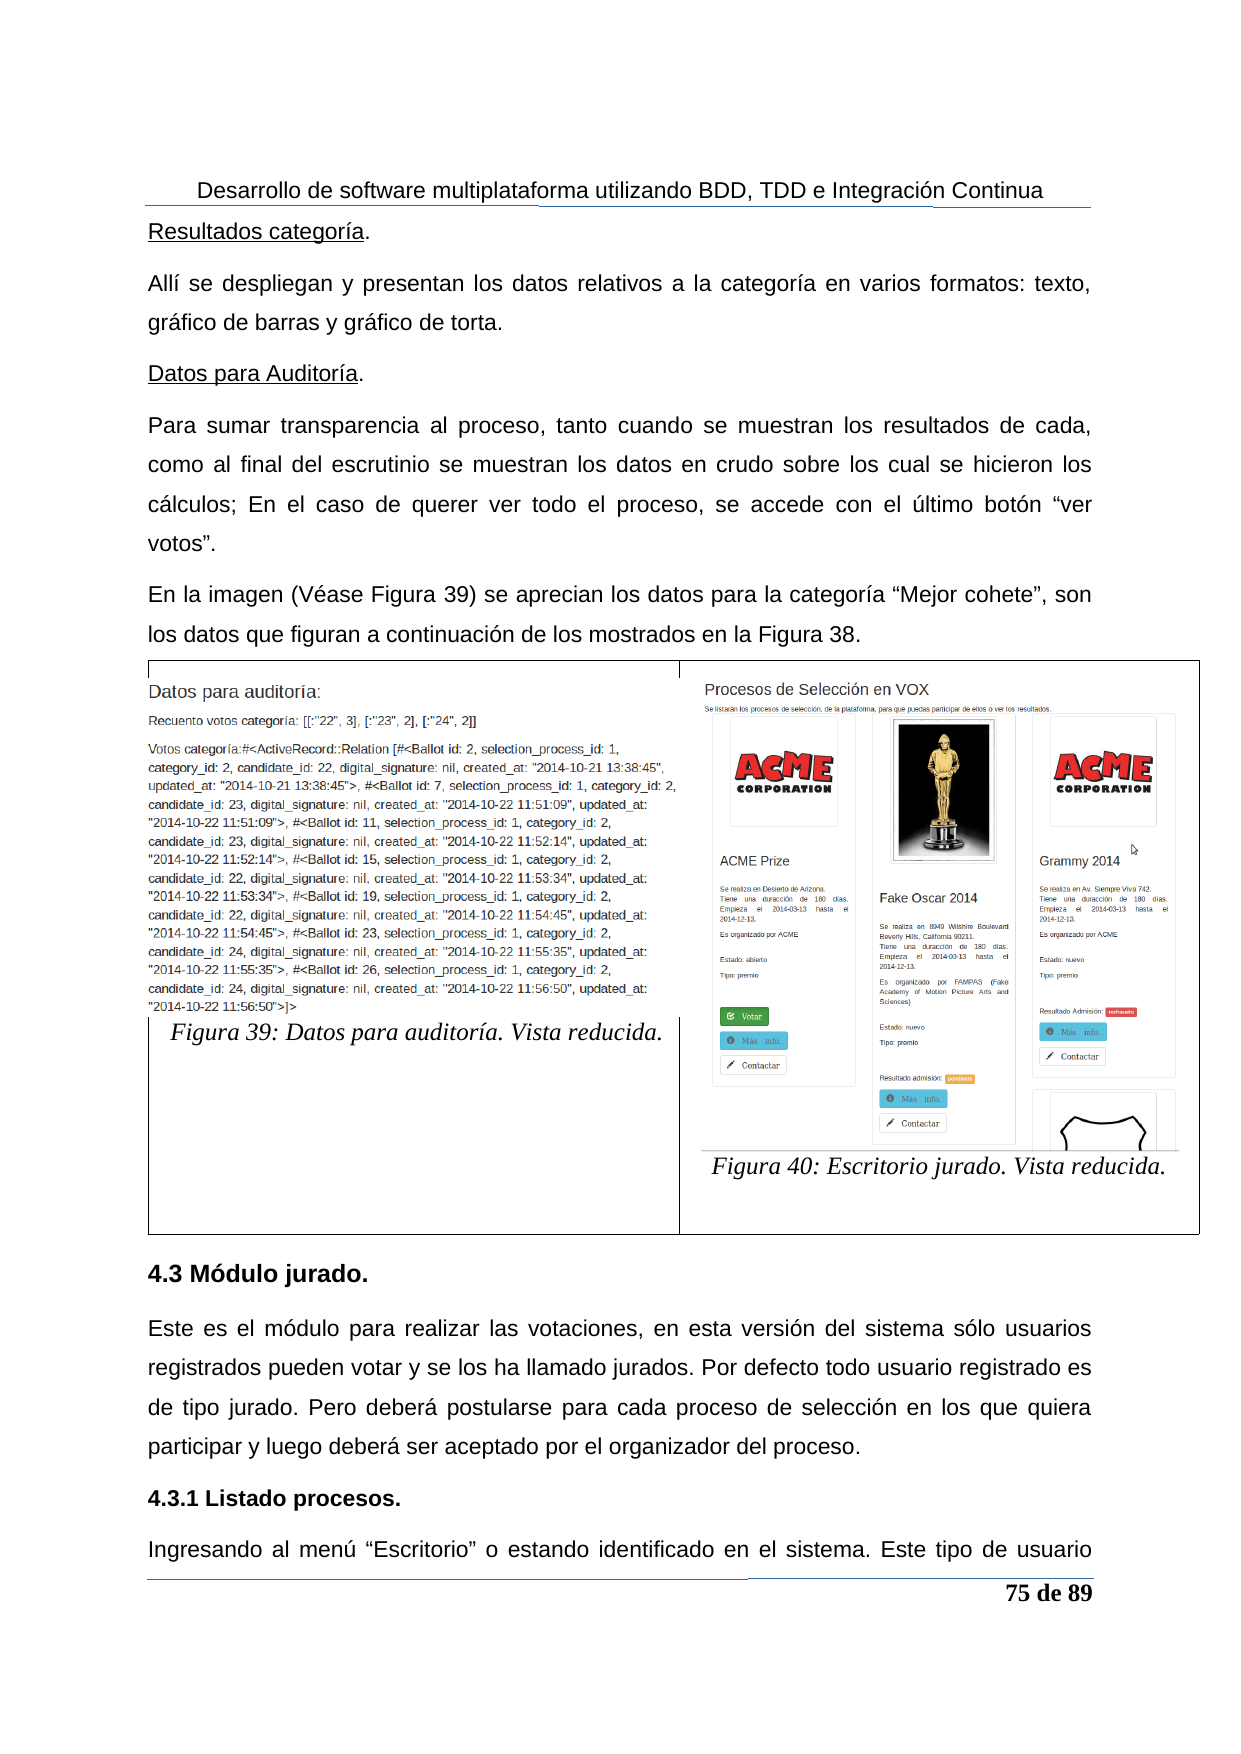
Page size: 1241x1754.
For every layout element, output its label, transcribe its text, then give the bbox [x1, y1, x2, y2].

text 4.3.1 Listado procesos. [148, 1484, 1093, 1511]
text Allí se despliegan y presentan los datos relativos a la categoría en varios formatos: texto, gráfico de barras y gráfico de torta. [148, 269, 1093, 335]
text Este es el módulo para realizar las votaciones, en esta versión del sistema sólo usuarios registrados pueden votar y se los ha llamado jurados. Por defecto todo usuario registrado es de tipo jurado. Pero deberá postularse para cada proceso de selección en los que quiera participar y luego deberá ser aceptado por el organizador del proceso. [148, 1315, 1093, 1459]
text En la imagen (Véase Figura 39) se aprecian los datos para la categoría “Mejor cohete”, son los datos que figuran a continuación de los mostrados en la Figura 38. [148, 581, 1093, 647]
table_header [680, 679, 1199, 1234]
picture [140, 678, 680, 1017]
picture [701, 678, 1180, 1152]
text Para sumar transparencia al proceso, tanto cuando se muestran los resultados de cada, como al final del escrutinio se muestran los datos en crudo sobre los cual se hicieron los cálculos; En el caso de querer ver todo el proceso, se accede con el último botón “ver votos”. [148, 412, 1093, 556]
text Ingresando al menú “Escritorio” o estando identificado en el sistema. Este tipo de usuario [148, 1536, 1093, 1562]
subtitle 4.3 Módulo jurado. [148, 1259, 1093, 1288]
text Resultados categoría. [148, 218, 1093, 245]
table_header [149, 661, 679, 678]
text Datos para Auditoría. [148, 360, 1093, 387]
table_header [680, 661, 1199, 678]
table_header [149, 1017, 679, 1234]
